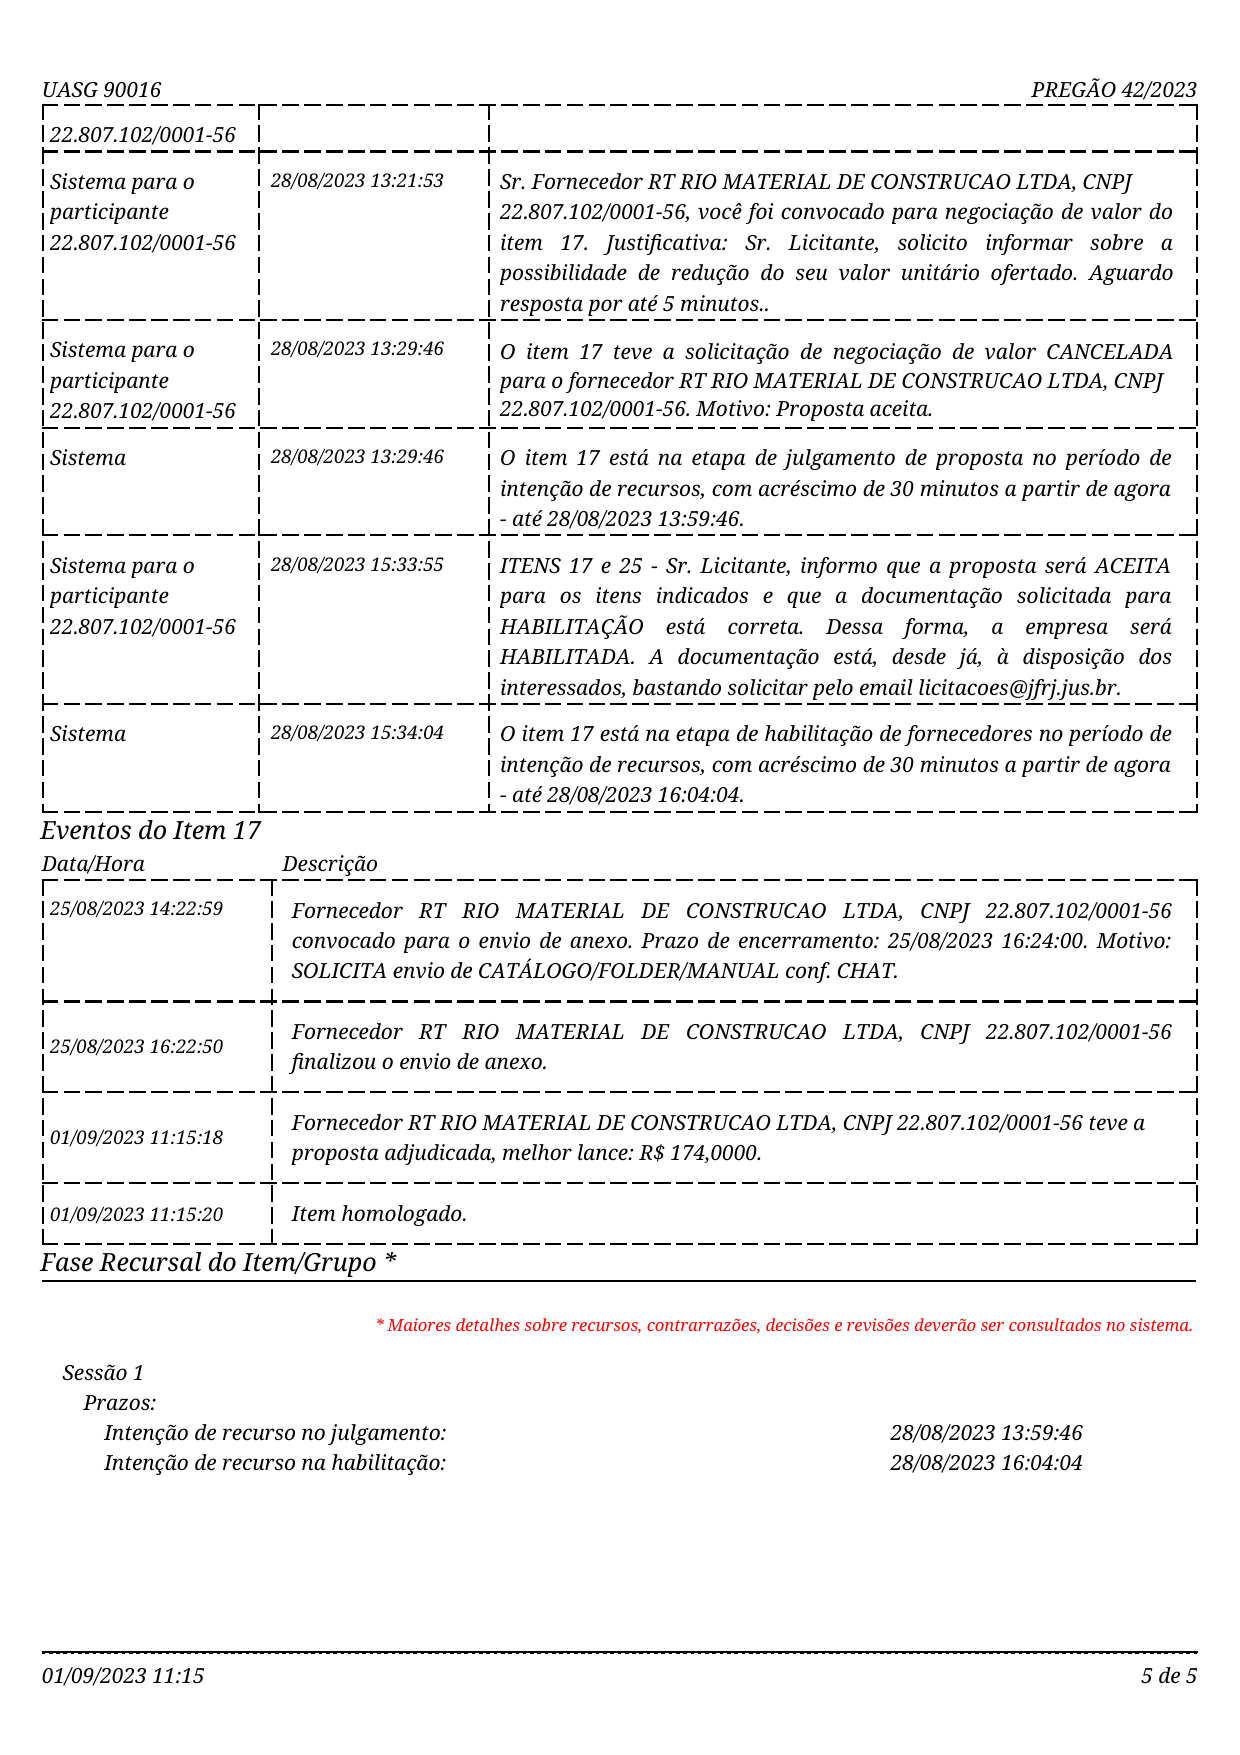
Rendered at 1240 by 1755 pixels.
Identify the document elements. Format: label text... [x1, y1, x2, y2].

table_cell Sr. Fornecedor RT RIO MATERIAL DE CONSTRUCAO LTDA, CNPJ 22.807.102/0001-56, você foi convocado para negociação de valor do item 17. Justificativa: Sr. Licitante, solicito informar sobre a possibilidade de redução do seu valor unitário ofertado. Aguardo resposta por até 5 minutos.. [489, 150, 1197, 319]
table_cell Fornecedor RT RIO MATERIAL DE CONSTRUCAO LTDA, CNPJ 22.807.102/0001-56 finalizou o envio de anexo. [272, 1000, 1197, 1091]
table_cell ITENS 17 e 25 - Sr. Licitante, informo que a proposta será ACEITA para os itens indicados e que a documentação solicitada para HABILITAÇÃO está correta. Dessa forma, a empresa será HABILITADA. A documentação está, desde já, à disposição dos interessados, bastando solicitar pelo email licitacoes@jfrj.jus.br. [489, 534, 1197, 703]
table_cell [259, 104, 488, 150]
table_cell Item homologado. [272, 1182, 1197, 1242]
table_cell O item 17 teve a solicitação de negociação de valor CANCELADA para o fornecedor RT RIO MATERIAL DE CONSTRUCAO LTDA, CNPJ 22.807.102/0001-56. Motivo: Proposta aceita. [489, 319, 1197, 427]
table_cell 25/08/2023 16:22:50 [43, 1000, 272, 1091]
text Eventos do Item 17 [40, 813, 1200, 847]
table_cell Sistema [43, 703, 259, 811]
table_cell Intenção de recurso na habilitação: [63, 1449, 518, 1479]
table_cell O item 17 está na etapa de habilitação de fornecedores no período de intenção de recursos, com acréscimo de 30 minutos a partir de agora - até 28/08/2023 16:04:04. [489, 703, 1197, 811]
table_header [518, 1358, 1085, 1418]
table_cell Sistema [43, 427, 259, 534]
text * Maiores detalhes sobre recursos, contrarrazões, decisões e revisões deverão ser consultados no sistema. [42, 1313, 1196, 1336]
text Data/Hora Descrição [42, 849, 1200, 878]
table_cell 01/09/2023 11:15:18 [43, 1091, 272, 1182]
table_header Sessão 1 Prazos: [63, 1358, 518, 1418]
table_cell 22.807.102/0001-56 [43, 104, 259, 150]
text Fase Recursal do Item/Grupo * [40, 1244, 1200, 1278]
table_cell 28/08/2023 13:59:46 [518, 1418, 1085, 1448]
table_cell 28/08/2023 13:21:53 [259, 150, 488, 319]
table_cell 28/08/2023 16:04:04 [518, 1449, 1085, 1479]
table_cell Sistema para o participante 22.807.102/0001-56 [43, 150, 259, 319]
table_cell 28/08/2023 13:29:46 [259, 319, 488, 427]
table_cell O item 17 está na etapa de julgamento de proposta no período de intenção de recursos, com acréscimo de 30 minutos a partir de agora - até 28/08/2023 13:59:46. [489, 427, 1197, 534]
table_cell Sistema para o participante 22.807.102/0001-56 [43, 319, 259, 427]
table_cell [489, 104, 1197, 150]
table_cell Sistema para o participante 22.807.102/0001-56 [43, 534, 259, 703]
table_header 25/08/2023 14:22:59 [43, 879, 272, 1000]
table_cell 28/08/2023 15:33:55 [259, 534, 488, 703]
table_cell Fornecedor RT RIO MATERIAL DE CONSTRUCAO LTDA, CNPJ 22.807.102/0001-56 teve a proposta adjudicada, melhor lance: R$ 174,0000. [272, 1091, 1197, 1182]
table_cell 01/09/2023 11:15:20 [43, 1182, 272, 1242]
table_cell 28/08/2023 15:34:04 [259, 703, 488, 811]
table_cell 28/08/2023 13:29:46 [259, 427, 488, 534]
table_header Fornecedor RT RIO MATERIAL DE CONSTRUCAO LTDA, CNPJ 22.807.102/0001-56 convocado para o envio de anexo. Prazo de encerramento: 25/08/2023 16:24:00. Motivo: SOLICITA envio de CATÁLOGO/FOLDER/MANUAL conf. CHAT. [272, 879, 1197, 1000]
table_cell Intenção de recurso no julgamento: [63, 1418, 518, 1448]
